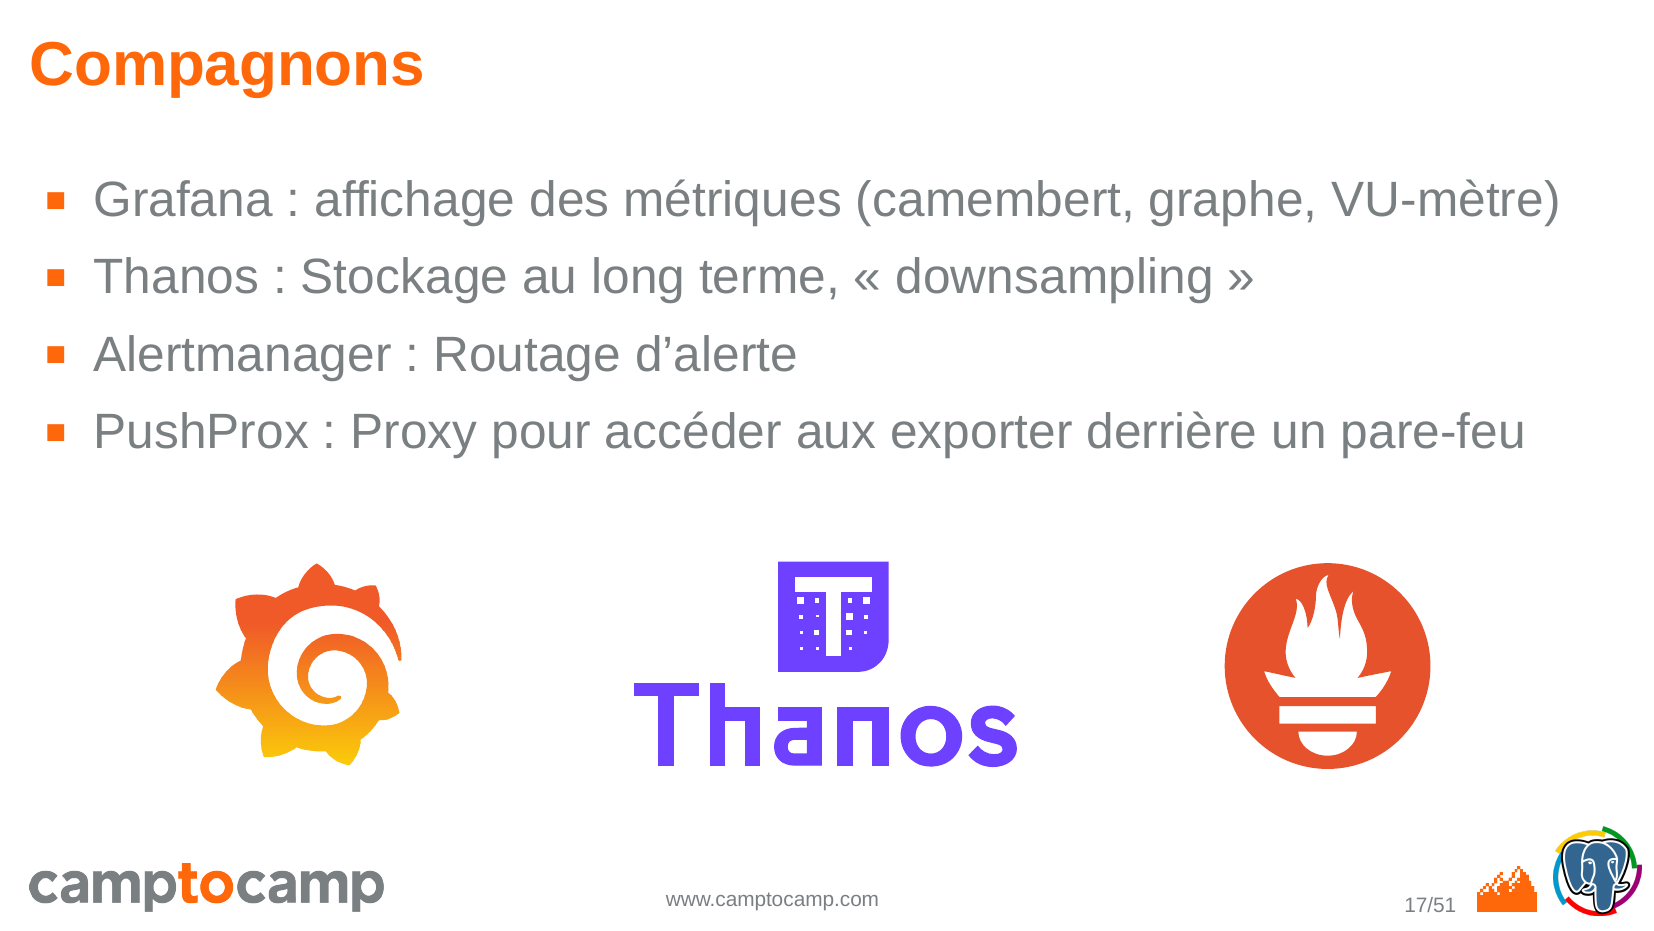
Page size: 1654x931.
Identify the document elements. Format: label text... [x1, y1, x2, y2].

picture [1477, 866, 1537, 912]
title Compagnons [29, 29, 1625, 156]
picture [1223, 561, 1436, 770]
picture [215, 561, 402, 768]
picture [29, 863, 384, 912]
picture [1553, 826, 1642, 916]
picture [632, 561, 1018, 768]
list Grafana : affichage des métriques (camembert, graphe, VU-mètre) Thanos : Stockage au long terme, « downsampling » Alertmanager : Routage d’alerte PushProx : Proxy pour accéder aux exporter derrière un pare-feu [29, 171, 1625, 532]
